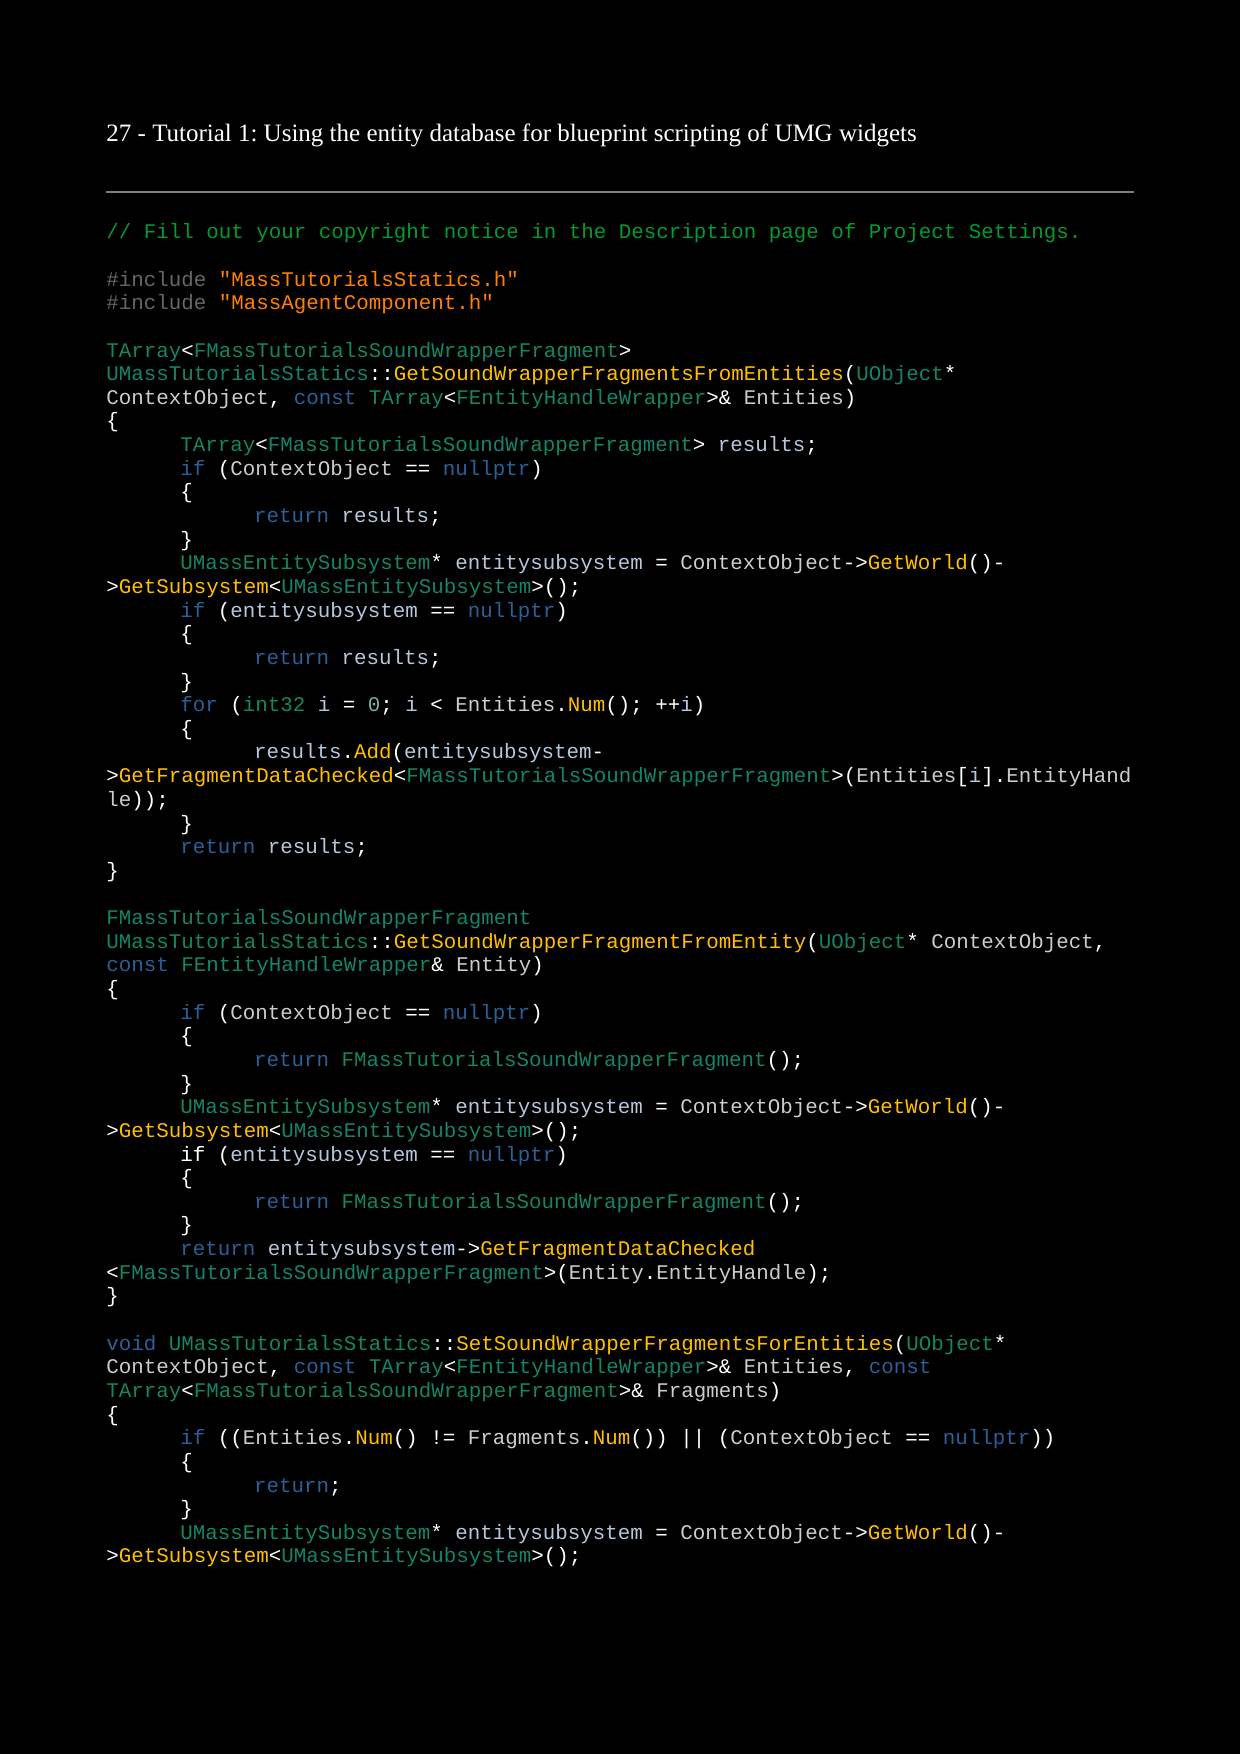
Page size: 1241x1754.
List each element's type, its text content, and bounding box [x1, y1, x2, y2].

text } [106, 1285, 1134, 1309]
text UMassEntitySubsystem* entitysubsystem = ContextObject->GetWorld()->GetSubsystem<UMassEntitySubsystem>(); [106, 552, 1134, 600]
text } [106, 671, 1134, 694]
text #include "MassAgentComponent.h" [106, 292, 1134, 316]
text return results; [106, 647, 1134, 671]
text if (ContextObject == nullptr) [106, 458, 1134, 481]
text return FMassTutorialsSoundWrapperFragment(); [106, 1049, 1134, 1073]
text UMassEntitySubsystem* entitysubsystem = ContextObject->GetWorld()->GetSubsystem<UMassEntitySubsystem>(); [106, 1096, 1134, 1143]
text } [106, 860, 1134, 883]
text FMassTutorialsSoundWrapperFragment UMassTutorialsStatics::GetSoundWrapperFragmentFromEntity(UObject* ContextObject, const FEntityHandleWrapper& Entity) [106, 907, 1134, 978]
text } [106, 1214, 1134, 1238]
text { [106, 718, 1134, 742]
text } [106, 812, 1134, 836]
text TArray<FMassTutorialsSoundWrapperFragment> results; [106, 434, 1134, 458]
text return entitysubsystem->GetFragmentDataChecked <FMassTutorialsSoundWrapperFragment>(Entity.EntityHandle); [106, 1238, 1134, 1285]
text void UMassTutorialsStatics::SetSoundWrapperFragmentsForEntities(UObject* ContextObject, const TArray<FEntityHandleWrapper>& Entities, const TArray<FMassTutorialsSoundWrapperFragment>& Fragments) [106, 1333, 1134, 1404]
text // Fill out your copyright notice in the Description page of Project Settings. [106, 221, 1134, 245]
text { [106, 1167, 1134, 1191]
text { [106, 1404, 1134, 1427]
text if (ContextObject == nullptr) [106, 1002, 1134, 1025]
text if ((Entities.Num() != Fragments.Num()) || (ContextObject == nullptr)) [106, 1427, 1134, 1451]
text } [106, 1073, 1134, 1096]
text { [106, 1451, 1134, 1474]
text if (entitysubsystem == nullptr) [106, 600, 1134, 623]
text { [106, 1025, 1134, 1049]
text #include "MassTutorialsStatics.h" [106, 269, 1134, 292]
text if (entitysubsystem == nullptr) [106, 1143, 1134, 1167]
text for (int32 i = 0; i < Entities.Num(); ++i) [106, 694, 1134, 718]
text { [106, 623, 1134, 647]
text TArray<FMassTutorialsSoundWrapperFragment> UMassTutorialsStatics::GetSoundWrapperFragmentsFromEntities(UObject* ContextObject, const TArray<FEntityHandleWrapper>& Entities) [106, 339, 1134, 411]
text } [106, 1498, 1134, 1522]
text { [106, 481, 1134, 505]
text { [106, 411, 1134, 434]
text } [106, 529, 1134, 552]
text { [106, 978, 1134, 1002]
text return results; [106, 505, 1134, 529]
text return; [106, 1474, 1134, 1498]
text results.Add(entitysubsystem->GetFragmentDataChecked<FMassTutorialsSoundWrapperFragment>(Entities[i].EntityHandle)); [106, 742, 1134, 812]
text UMassEntitySubsystem* entitysubsystem = ContextObject->GetWorld()->GetSubsystem<UMassEntitySubsystem>(); [106, 1522, 1134, 1569]
text return results; [106, 836, 1134, 860]
text return FMassTutorialsSoundWrapperFragment(); [106, 1191, 1134, 1214]
